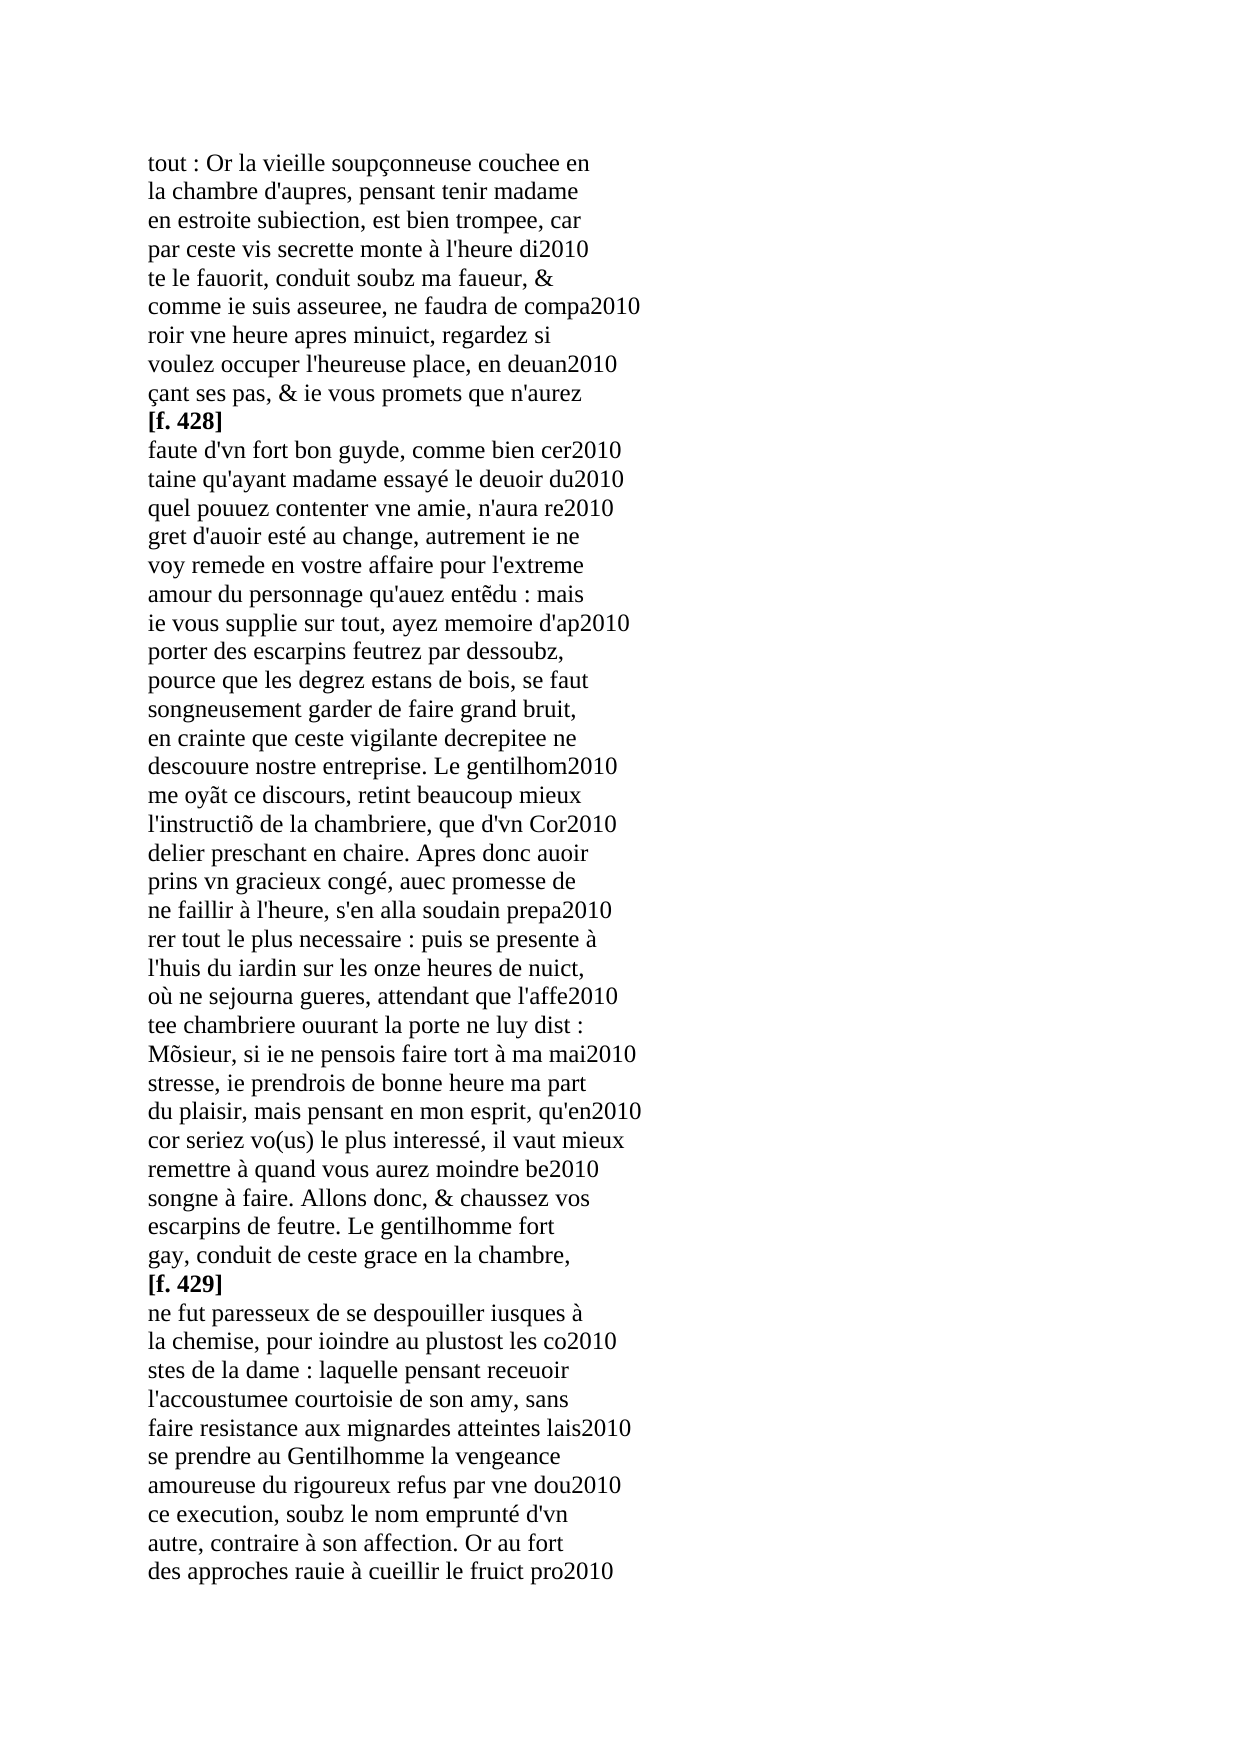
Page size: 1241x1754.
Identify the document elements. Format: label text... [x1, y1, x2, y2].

text tout : Or la vieille soupçonneuse couchee en la chambre d'aupres, pensant tenir madame en estroite subiection, est bien trompee, car par ceste vis secrette monte à l'heure di2010 te le fauorit, conduit soubz ma faueur, & comme ie suis asseuree, ne faudra de compa2010 roir vne heure apres minuict, regardez si voulez occuper l'heureuse place, en deuan2010 çant ses pas, & ie vous promets que n'aurez [f. 428] faute d'vn fort bon guyde, comme bien cer2010 taine qu'ayant madame essayé le deuoir du2010 quel pouuez contenter vne amie, n'aura re2010 gret d'auoir esté au change, autrement ie ne voy remede en vostre affaire pour l'extreme amour du personnage qu'auez entẽdu : mais ie vous supplie sur tout, ayez memoire d'ap2010 porter des escarpins feutrez par dessoubz, pource que les degrez estans de bois, se faut songneusement garder de faire grand bruit, en crainte que ceste vigilante decrepitee ne descouure nostre entreprise. Le gentilhom2010 me oyãt ce discours, retint beaucoup mieux l'instructiõ de la chambriere, que d'vn Cor2010 delier preschant en chaire. Apres donc auoir prins vn gracieux congé, auec promesse de ne faillir à l'heure, s'en alla soudain prepa2010 rer tout le plus necessaire : puis se presente à l'huis du iardin sur les onze heures de nuict, où ne sejourna gueres, attendant que l'affe2010 tee chambriere ouurant la porte ne luy dist : Mõsieur, si ie ne pensois faire tort à ma mai2010 stresse, ie prendrois de bonne heure ma part du plaisir, mais pensant en mon esprit, qu'en2010 cor seriez vo(us) le plus interessé, il vaut mieux remettre à quand vous aurez moindre be2010 songne à faire. Allons donc, & chaussez vos escarpins de feutre. Le gentilhomme fort gay, conduit de ceste grace en la chambre, [f. 429] ne fut paresseux de se despouiller iusques à la chemise, pour ioindre au plustost les co2010 stes de la dame : laquelle pensant receuoir l'accoustumee courtoisie de son amy, sans faire resistance aux mignardes atteintes lais2010 se prendre au Gentilhomme la vengeance amoureuse du rigoureux refus par vne dou2010 ce execution, soubz le nom emprunté d'vn autre, contraire à son affection. Or au fort des approches rauie à cueillir le fruict pro2010 [148, 148, 1093, 1585]
